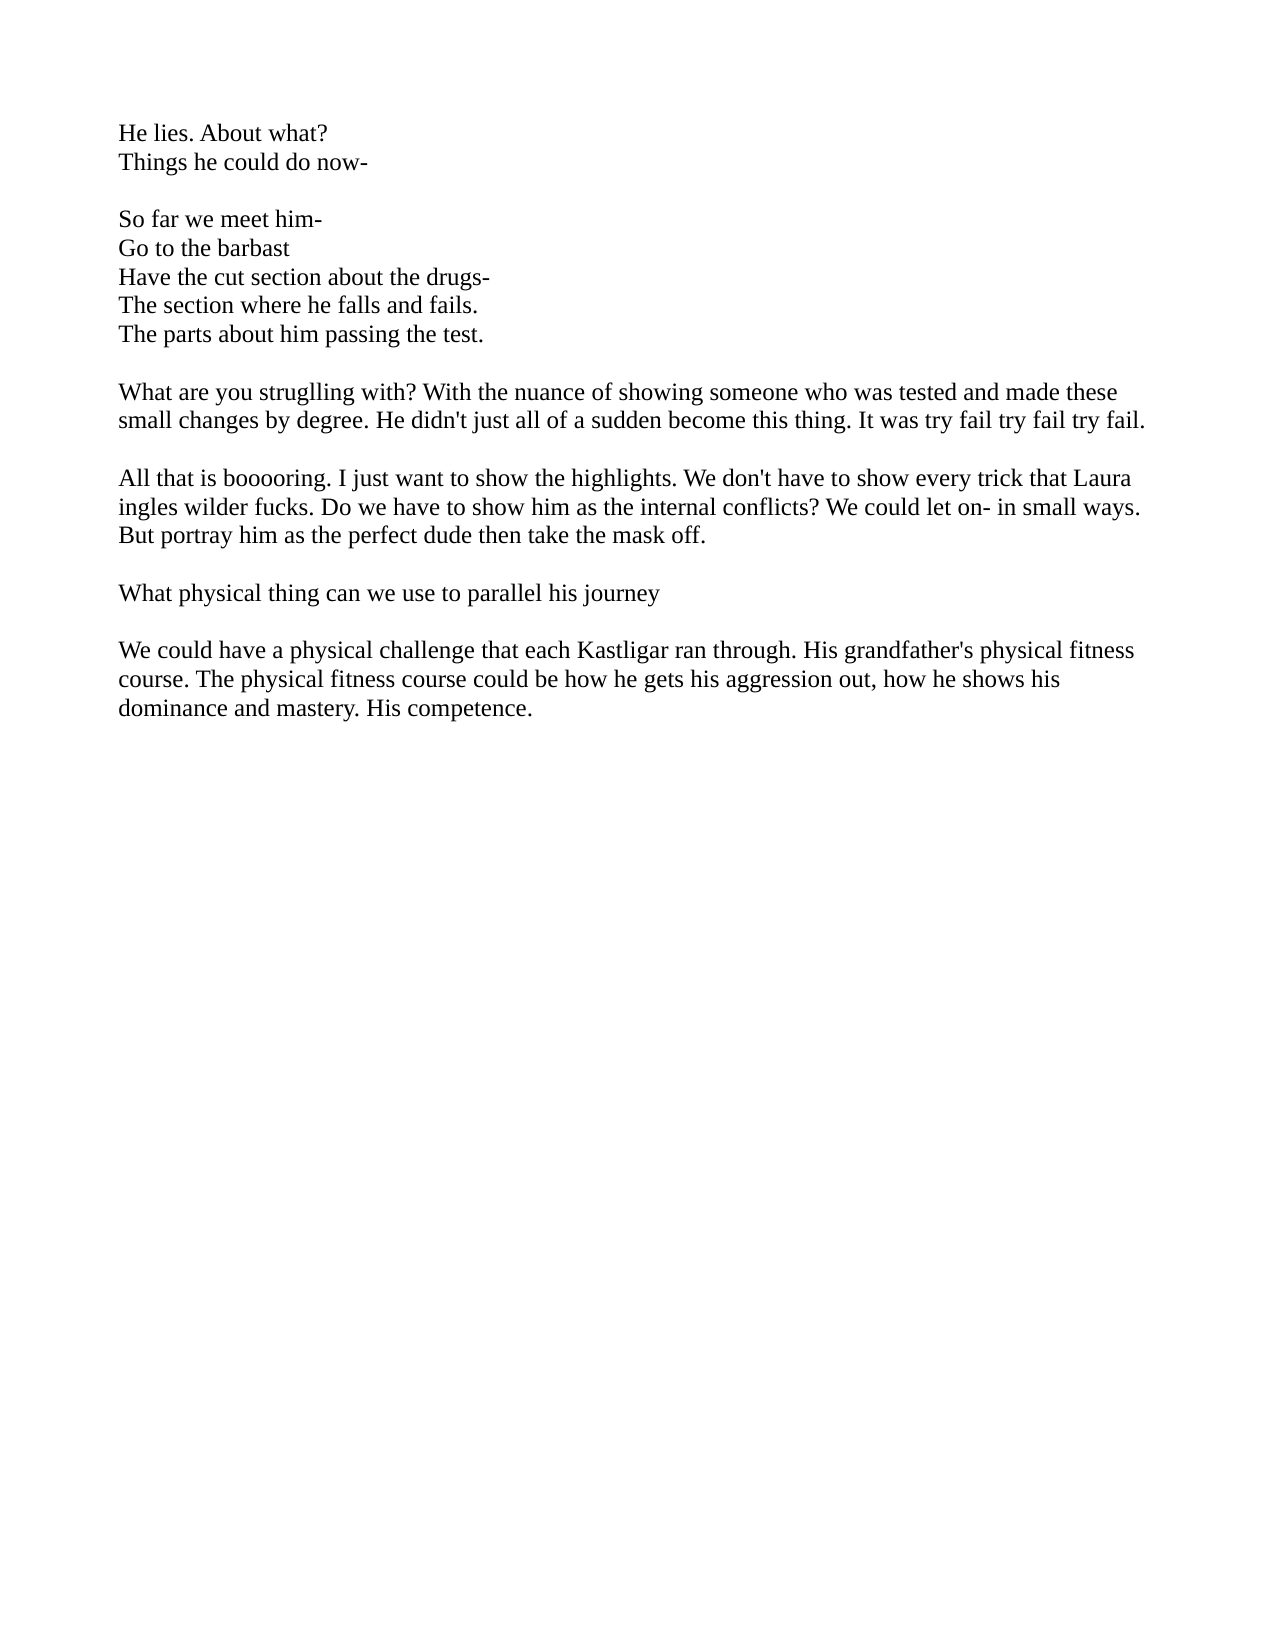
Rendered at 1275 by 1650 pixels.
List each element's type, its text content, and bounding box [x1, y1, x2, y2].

text What are you struglling with? With the nuance of showing someone who was tested and made these small changes by degree. He didn't just all of a sudden become this thing. It was try fail try fail try fail. [118, 377, 1157, 434]
text He lies. About what? Things he could do now- [118, 118, 1157, 176]
text Go to the barbast [118, 233, 1157, 262]
text The section where he falls and fails. [118, 291, 1157, 319]
text All that is booooring. I just want to show the highlights. We don't have to show every trick that Laura ingles wilder fucks. Do we have to show him as the internal conflicts? We could let on- in small ways. But portray him as the perfect dude then take the mask off. [118, 463, 1157, 549]
text Have the cut section about the drugs- [118, 262, 1157, 291]
text The parts about him passing the test. [118, 319, 1157, 348]
text What physical thing can we use to parallel his journey We could have a physical challenge that each Kastligar ran through. His grandfather's physical fitness course. The physical fitness course could be how he gets his aggression out, how he shows his dominance and mastery. His competence. [118, 578, 1157, 722]
text So far we meet him- [118, 204, 1157, 233]
